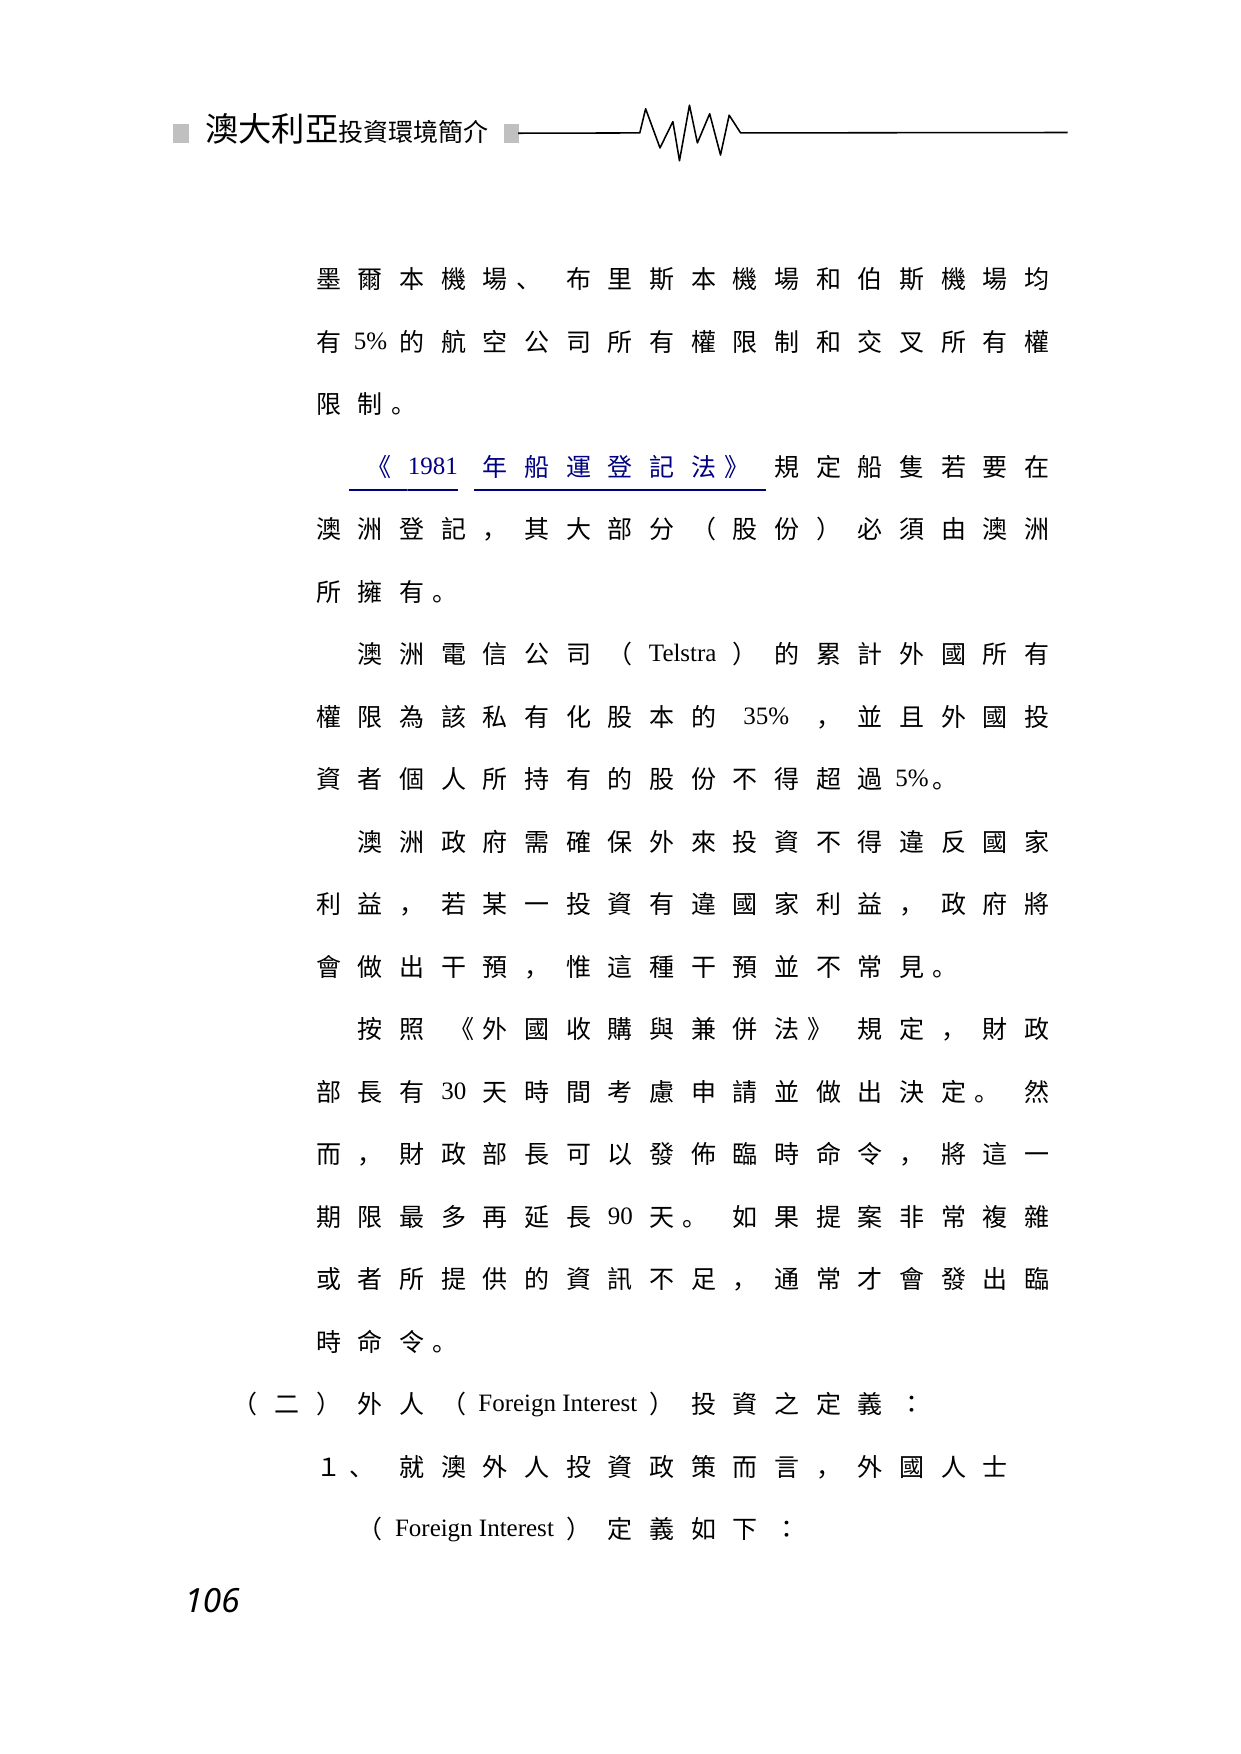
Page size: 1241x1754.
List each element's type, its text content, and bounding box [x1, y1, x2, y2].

text 澳洲政府需確保外來投資不得違反國家利益，若某一投資有違國家利益，政府將會做出干預，惟這種干預並不常見。 [281, 799, 1058, 986]
text （二）外人（Foreign Interest）投資之定義： [207, 1361, 1058, 1424]
text 《1981年船運登記法》規定船隻若要在澳洲登記，其大部分（股份）必須由澳洲所擁有。 [281, 424, 1058, 611]
text 按照《外國收購與兼併法》規定，財政部長有30天時間考慮申請並做出決定。然而，財政部長可以發佈臨時命令，將這一期限最多再延長90天。如果提案非常複雜或者所提供的資訊不足，通常才會發出臨時命令。 [281, 986, 1058, 1361]
text １、就澳外人投資政策而言，外國人士（Foreign Interest）定義如下： [281, 1424, 1058, 1549]
text 澳洲電信公司（Telstra）的累計外國所有權限為該私有化股本的35%，並且外國投資者個人所持有的股份不得超過5%。 [281, 611, 1058, 799]
text 墨爾本機場、布里斯本機場和伯斯機場均有5%的航空公司所有權限制和交叉所有權限制。 [281, 236, 1058, 424]
